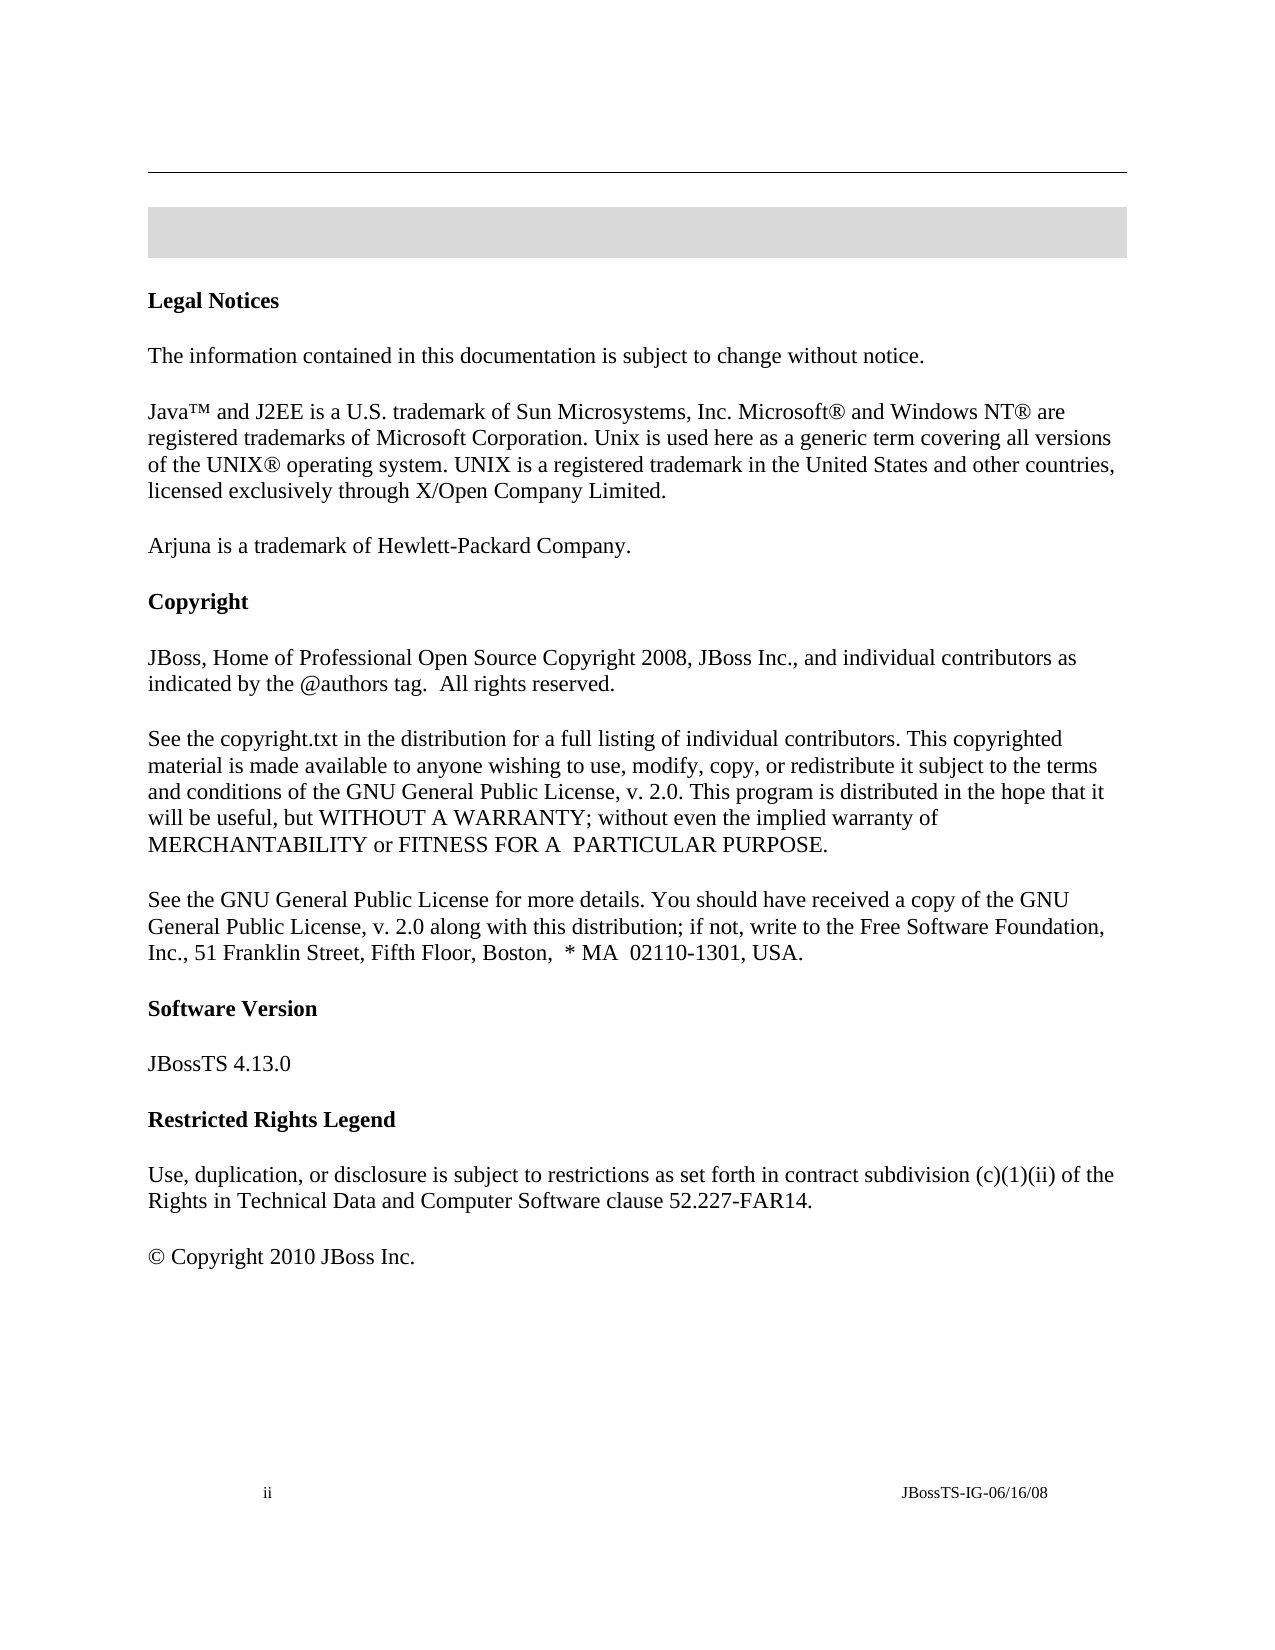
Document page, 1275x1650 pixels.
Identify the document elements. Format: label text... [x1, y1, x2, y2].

text Restricted Rights Legend [148, 1106, 1127, 1132]
text JBossTS 4.13.0 [148, 1050, 1127, 1076]
text JBoss, Home of Professional Open Source Copyright 2008, JBoss Inc., and individual contributors as indicated by the @authors tag. All rights reserved. [148, 643, 1127, 696]
text © Copyright 2010 JBoss Inc. [148, 1243, 1127, 1269]
text See the copyright.txt in the distribution for a full listing of individual contributors. This copyrighted material is made available to anyone wishing to use, modify, copy, or redistribute it subject to the terms and conditions of the GNU General Public License, v. 2.0. This program is distributed in the hope that it will be useful, but WITHOUT A WARRANTY; without even the implied warranty of MERCHANTABILITY or FITNESS FOR A PARTICULAR PURPOSE. [148, 725, 1127, 857]
text See the GNU General Public License for more details. You should have received a copy of the GNU General Public License, v. 2.0 along with this distribution; if not, write to the Free Software Foundation, Inc., 51 Franklin Street, Fifth Floor, Boston, * MA 02110-1301, USA. [148, 886, 1127, 965]
text Copyright [148, 588, 1127, 614]
text Software Version [148, 994, 1127, 1021]
text Use, duplication, or disclosure is subject to restrictions as set forth in contract subdivision (c)(1)(ii) of the Rights in Technical Data and Computer Software clause 52.227-FAR14. [148, 1161, 1127, 1214]
text Legal Notices [148, 287, 1127, 313]
text Java™ and J2EE is a U.S. trademark of Sun Microsystems, Inc. Microsoft® and Windows NT® are registered trademarks of Microsoft Corporation. Unix is used here as a generic term covering all versions of the UNIX® operating system. UNIX is a registered trademark in the United States and other countries, licensed exclusively through X/Open Company Limited. [148, 398, 1127, 503]
text The information contained in this documentation is subject to change without notice. [148, 342, 1127, 369]
text Arjuna is a trademark of Hewlett-Packard Company. [148, 532, 1127, 559]
